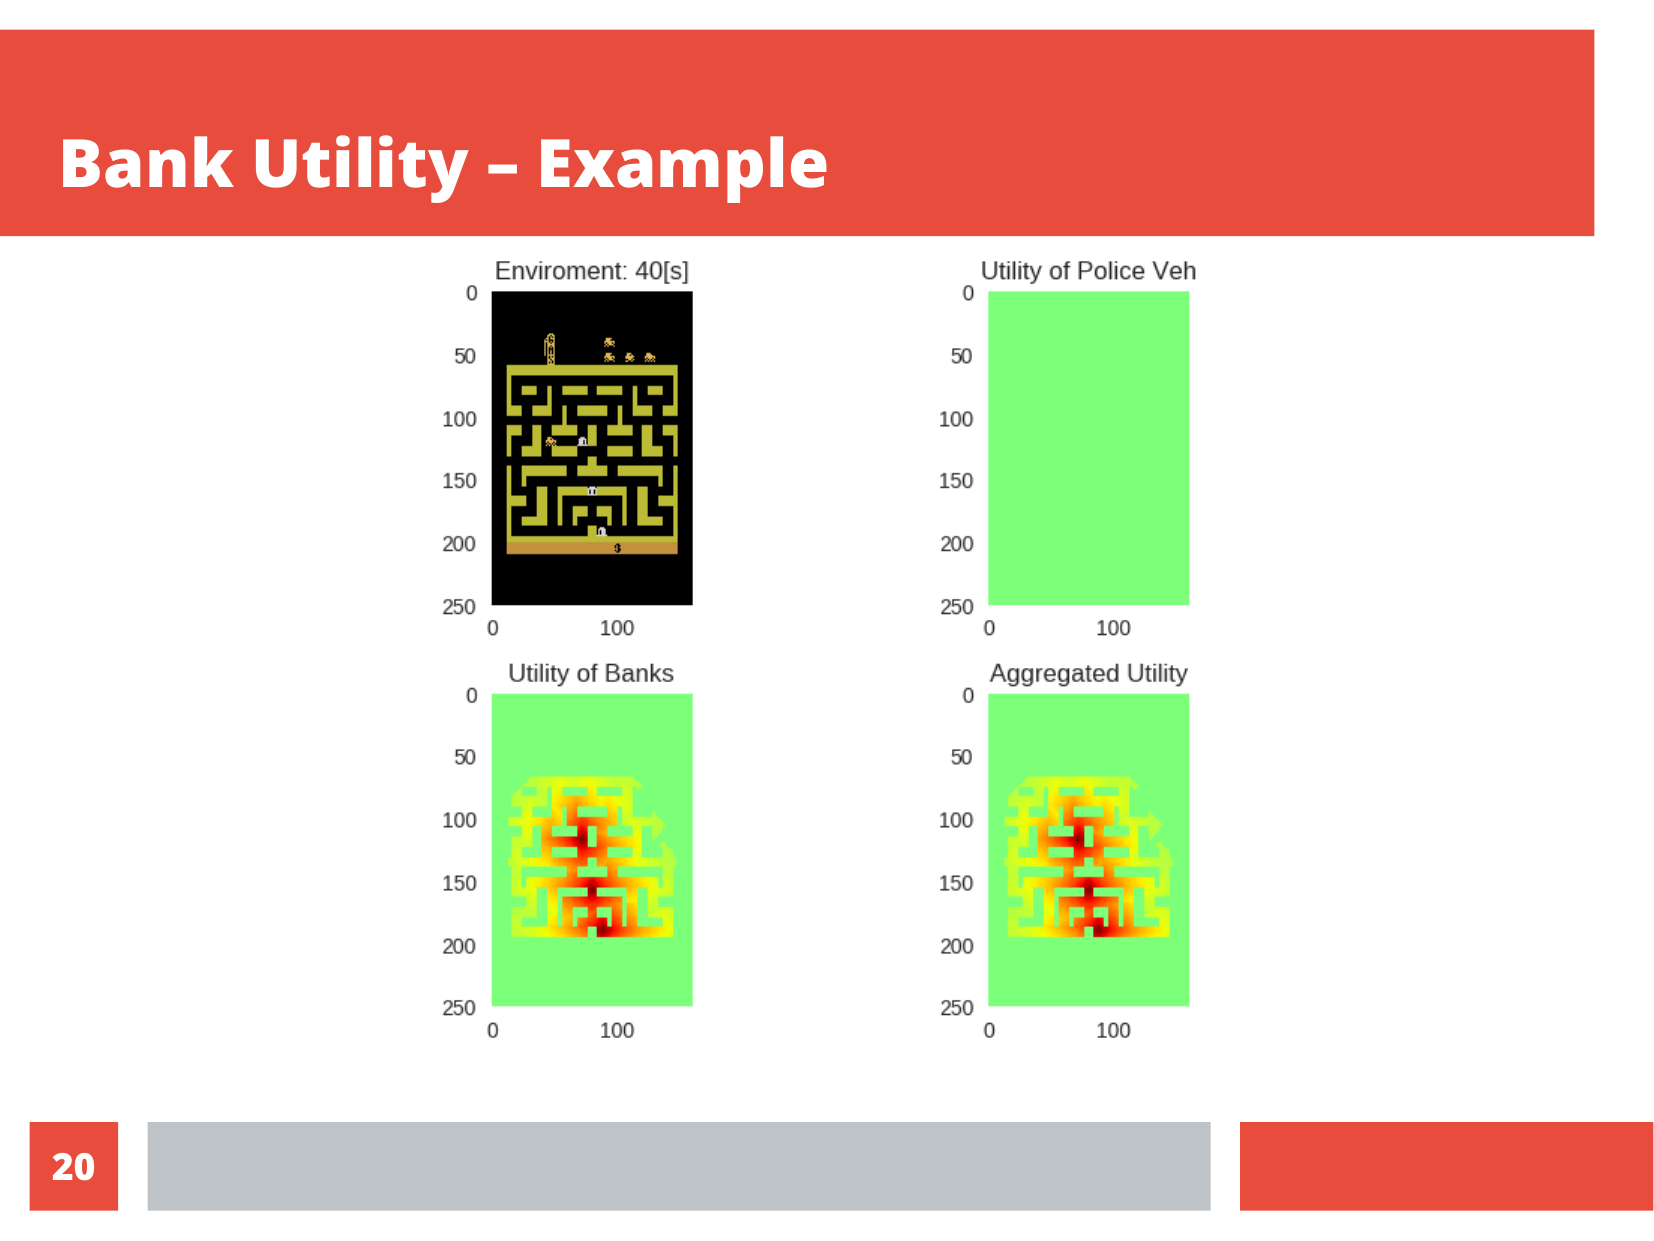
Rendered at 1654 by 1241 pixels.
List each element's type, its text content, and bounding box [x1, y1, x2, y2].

title Bank Utility – Example [59, 59, 1595, 207]
picture [240, 239, 1440, 1065]
